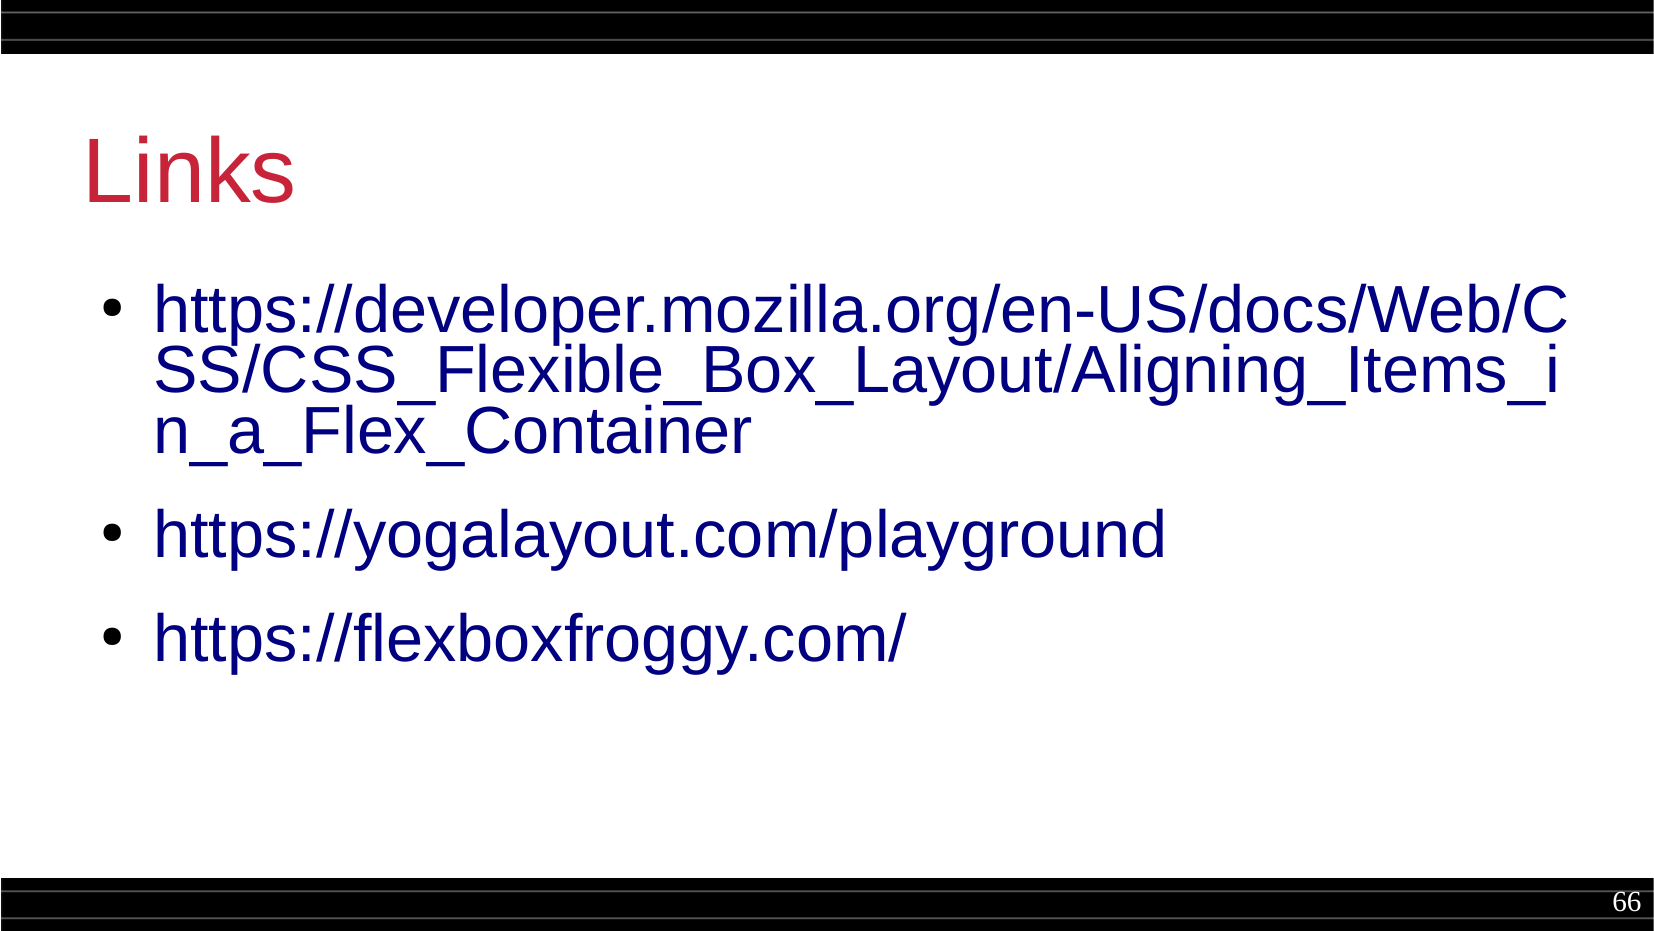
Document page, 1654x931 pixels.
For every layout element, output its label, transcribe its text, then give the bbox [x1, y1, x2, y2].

title Links [82, 92, 1571, 249]
list https://developer.mozilla.org/en-US/docs/Web/CSS/CSS_Flexible_Box_Layout/Aligning_Items_in_a_Flex_Container https://yogalayout.com/playground https://flexboxfroggy.com/ [82, 271, 1571, 758]
picture [1, 878, 1654, 931]
picture [1, 0, 1654, 54]
